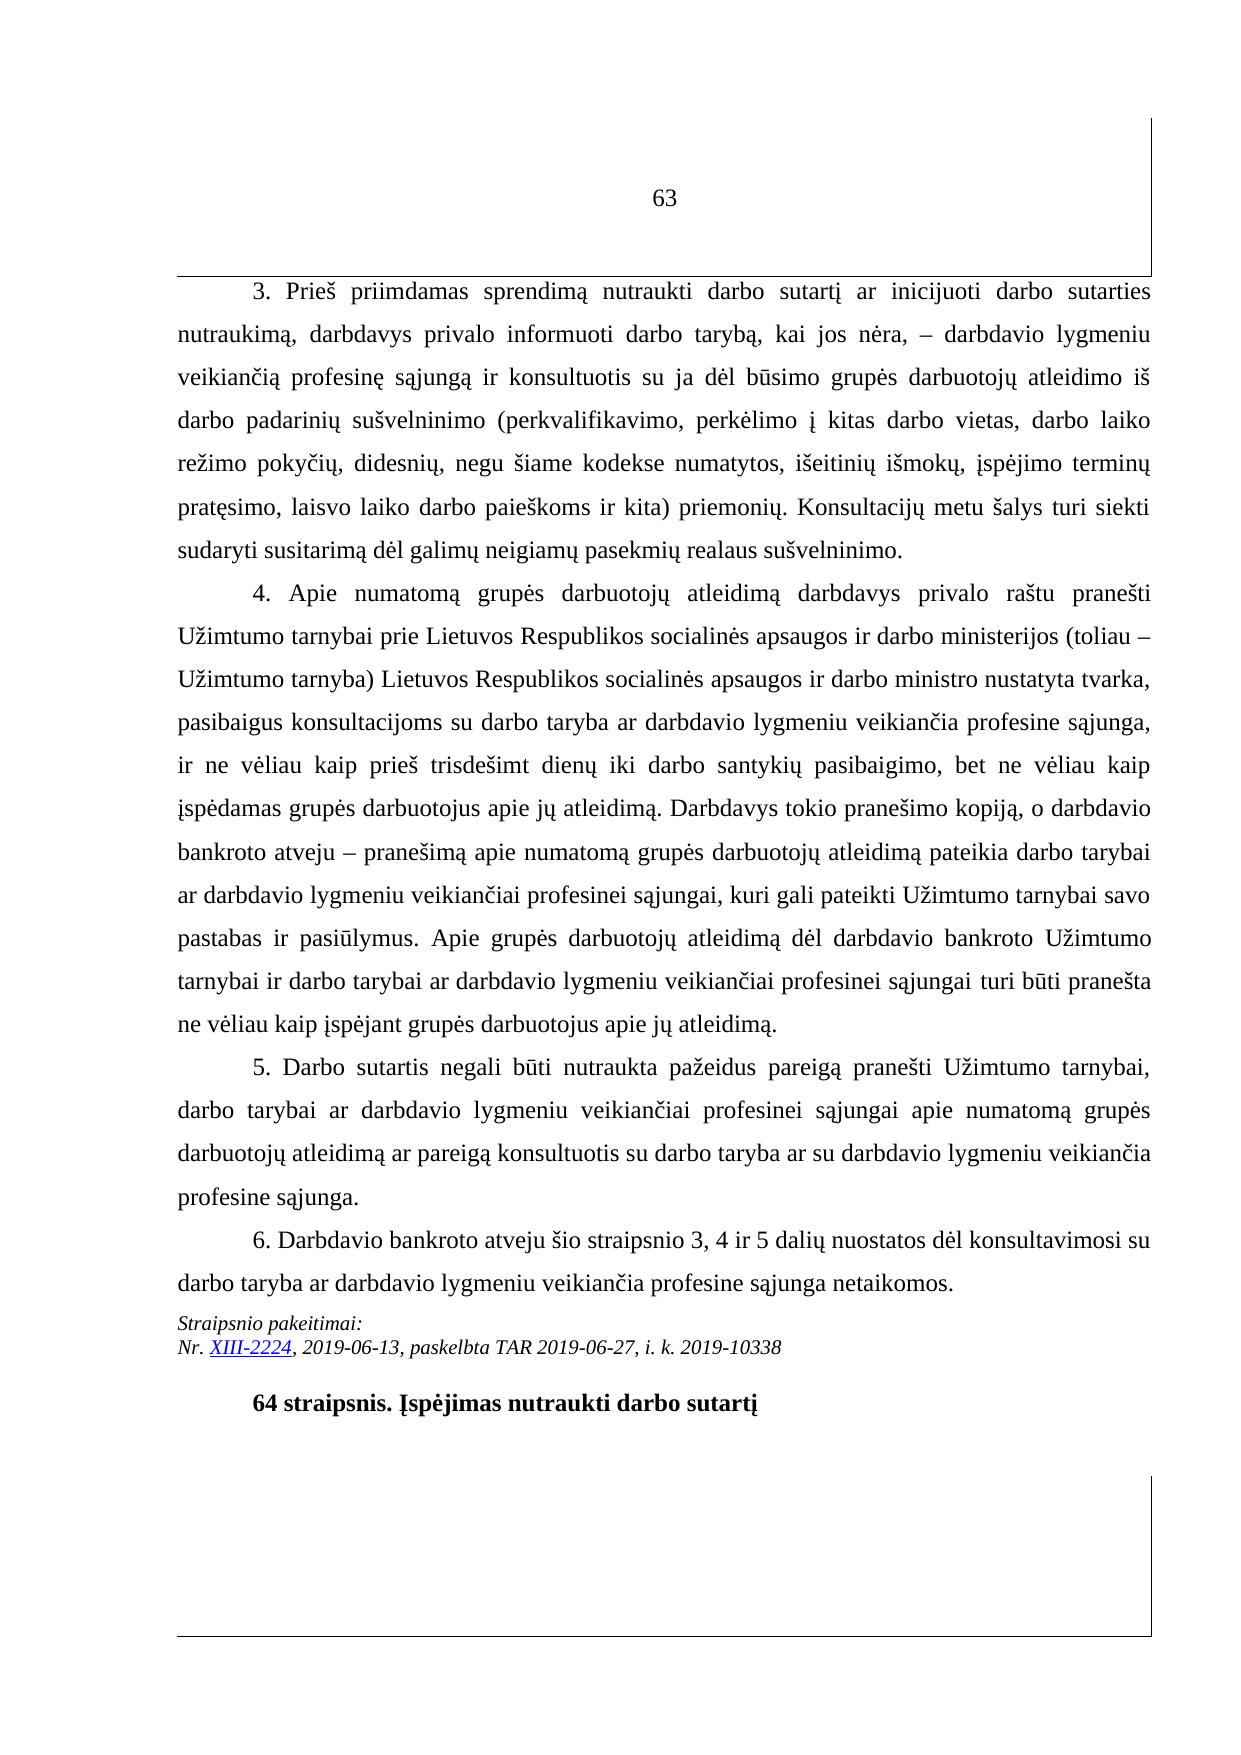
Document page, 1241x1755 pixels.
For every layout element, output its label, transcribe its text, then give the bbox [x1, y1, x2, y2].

text 4. Apie numatomą grupės darbuotojų atleidimą darbdavys privalo raštu pranešti Užimtumo tarnybai prie Lietuvos Respublikos socialinės apsaugos ir darbo ministerijos (toliau – Užimtumo tarnyba) Lietuvos Respublikos socialinės apsaugos ir darbo ministro nustatyta tvarka, pasibaigus konsultacijoms su darbo taryba ar darbdavio lygmeniu veikiančia profesine sąjunga, ir ne vėliau kaip prieš trisdešimt dienų iki darbo santykių pasibaigimo, bet ne vėliau kaip įspėdamas grupės darbuotojus apie jų atleidimą. Darbdavys tokio pranešimo kopiją, o darbdavio bankroto atveju – pranešimą apie numatomą grupės darbuotojų atleidimą pateikia darbo tarybai ar darbdavio lygmeniu veikiančiai profesinei sąjungai, kuri gali pateikti Užimtumo tarnybai savo pastabas ir pasiūlymus. Apie grupės darbuotojų atleidimą dėl darbdavio bankroto Užimtumo tarnybai ir darbo tarybai ar darbdavio lygmeniu veikiančiai profesinei sąjungai turi būti pranešta ne vėliau kaip įspėjant grupės darbuotojus apie jų atleidimą. [177, 578, 1152, 1038]
text 3. Prieš priimdamas sprendimą nutraukti darbo sutartį ar inicijuoti darbo sutarties nutraukimą, darbdavys privalo informuoti darbo tarybą, kai jos nėra, – darbdavio lygmeniu veikiančią profesinę sąjungą ir konsultuotis su ja dėl būsimo grupės darbuotojų atleidimo iš darbo padarinių sušvelninimo (perkvalifikavimo, perkėlimo į kitas darbo vietas, darbo laiko režimo pokyčių, didesnių, negu šiame kodekse numatytos, išeitinių išmokų, įspėjimo terminų pratęsimo, laisvo laiko darbo paieškoms ir kita) priemonių. Konsultacijų metu šalys turi siekti sudaryti susitarimą dėl galimų neigiamų pasekmių realaus sušvelninimo. [177, 276, 1152, 563]
subtitle 64 straipsnis. Įspėjimas nutraukti darbo sutartį [177, 1388, 1152, 1417]
text 5. Darbo sutartis negali būti nutraukta pažeidus pareigą pranešti Užimtumo tarnybai, darbo tarybai ar darbdavio lygmeniu veikiančiai profesinei sąjungai apie numatomą grupės darbuotojų atleidimą ar pareigą konsultuotis su darbo taryba ar su darbdavio lygmeniu veikiančia profesine sąjunga. [177, 1052, 1152, 1210]
text Straipsnio pakeitimai: [177, 1311, 1152, 1335]
text 6. Darbdavio bankroto atveju šio straipsnio 3, 4 ir 5 dalių nuostatos dėl konsultavimosi su darbo taryba ar darbdavio lygmeniu veikiančia profesine sąjunga netaikomos. [177, 1225, 1152, 1297]
text Nr. XIII-2224, 2019-06-13, paskelbta TAR 2019-06-27, i. k. 2019-10338 [177, 1335, 1152, 1359]
